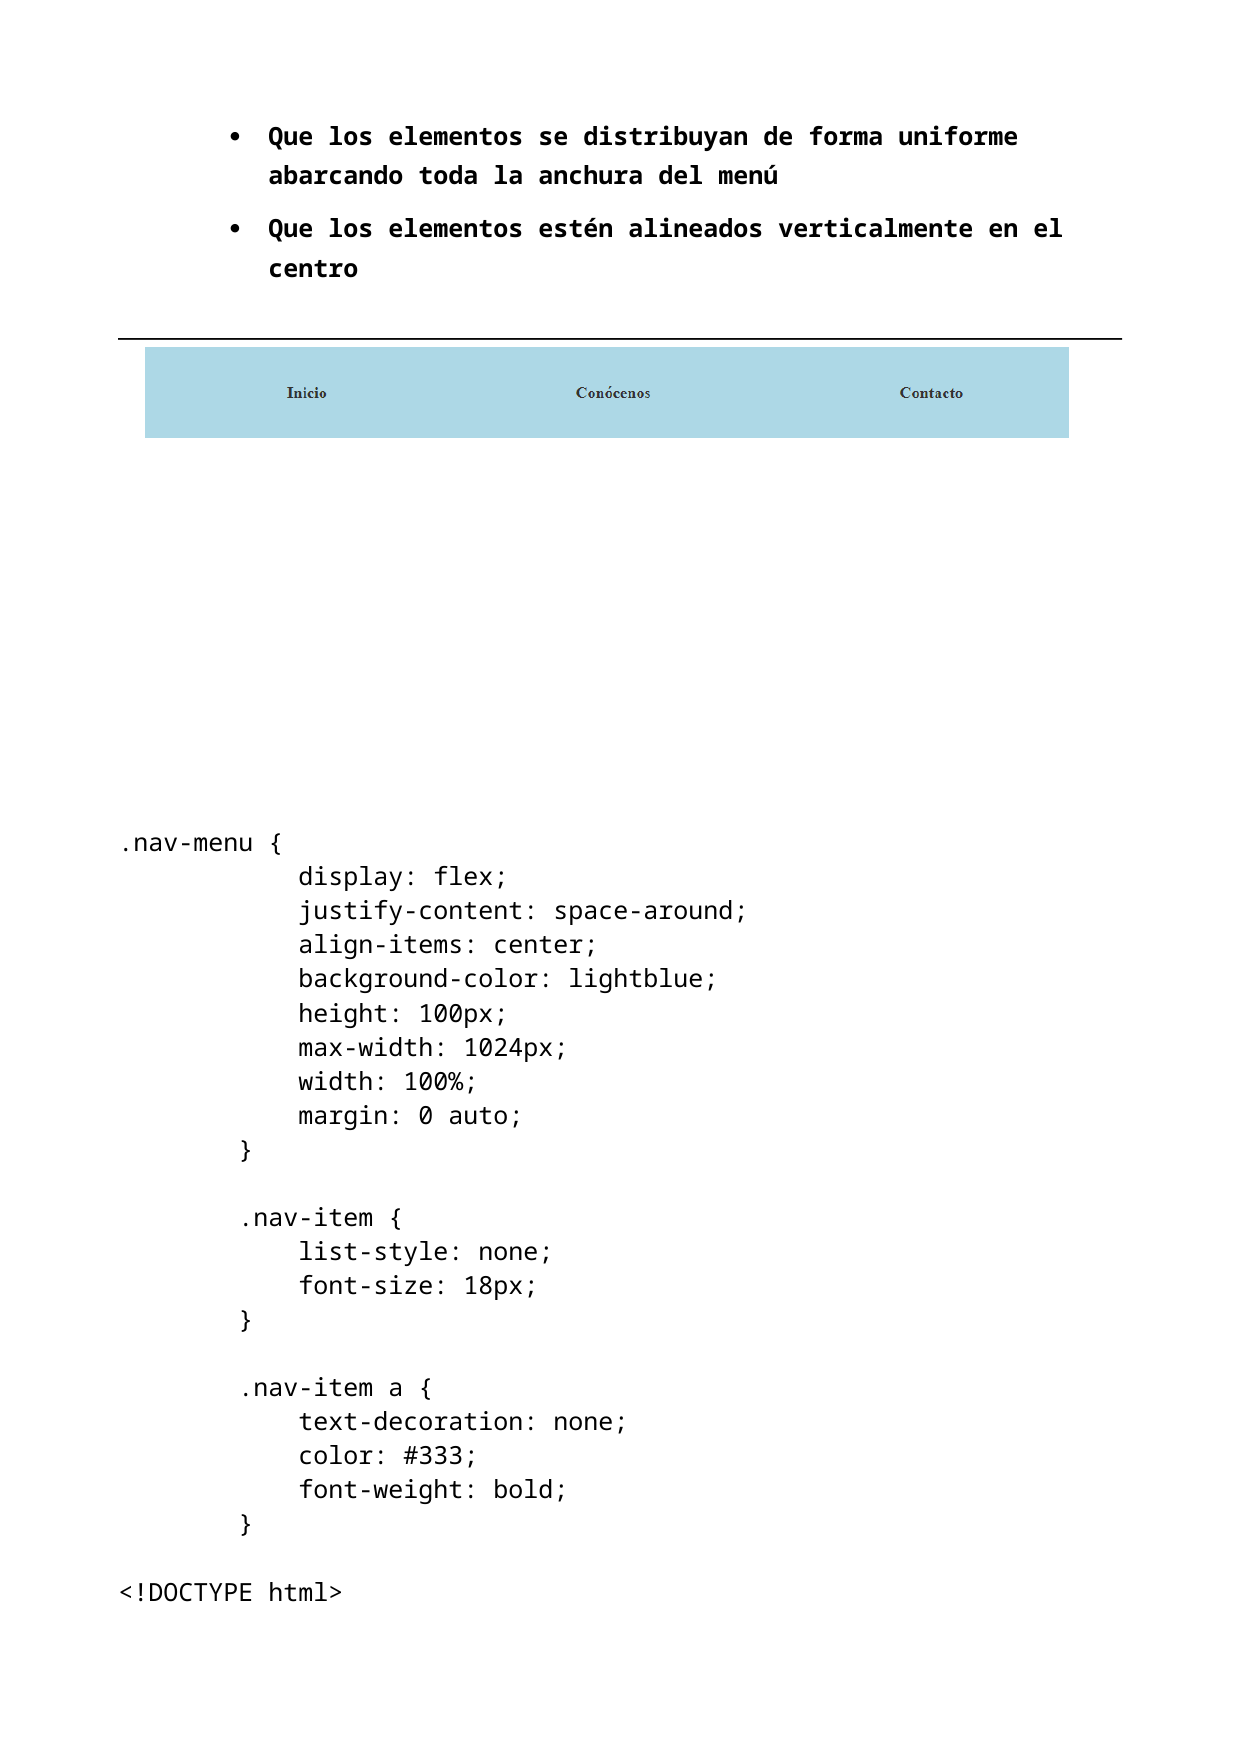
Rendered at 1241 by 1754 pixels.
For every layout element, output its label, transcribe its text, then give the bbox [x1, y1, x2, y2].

text list-style: none; [118, 1234, 1122, 1268]
list Que los elementos estén alineados verticalmente en el centro [231, 211, 1122, 284]
text .nav-menu { [118, 825, 1122, 859]
text } [118, 1302, 1122, 1336]
text .nav-item { [118, 1199, 1122, 1234]
text width: 100%; [118, 1063, 1122, 1097]
text align-items: center; [118, 927, 1122, 961]
text background-color: lightblue; [118, 961, 1122, 995]
list Que los elementos se distribuyan de forma uniforme abarcando toda la anchura del menú [231, 118, 1122, 191]
text text-decoration: none; [118, 1404, 1122, 1438]
text color: #333; [118, 1438, 1122, 1472]
text font-weight: bold; [118, 1472, 1122, 1506]
text margin: 0 auto; [118, 1097, 1122, 1131]
text } [118, 1131, 1122, 1166]
text } [118, 1506, 1122, 1540]
text .nav-item a { [118, 1370, 1122, 1404]
text justify-content: space-around; [118, 893, 1122, 927]
text max-width: 1024px; [118, 1029, 1122, 1063]
text height: 100px; [118, 995, 1122, 1029]
text display: flex; [118, 859, 1122, 893]
text font-size: 18px; [118, 1268, 1122, 1302]
text <!DOCTYPE html> [118, 1574, 1122, 1608]
